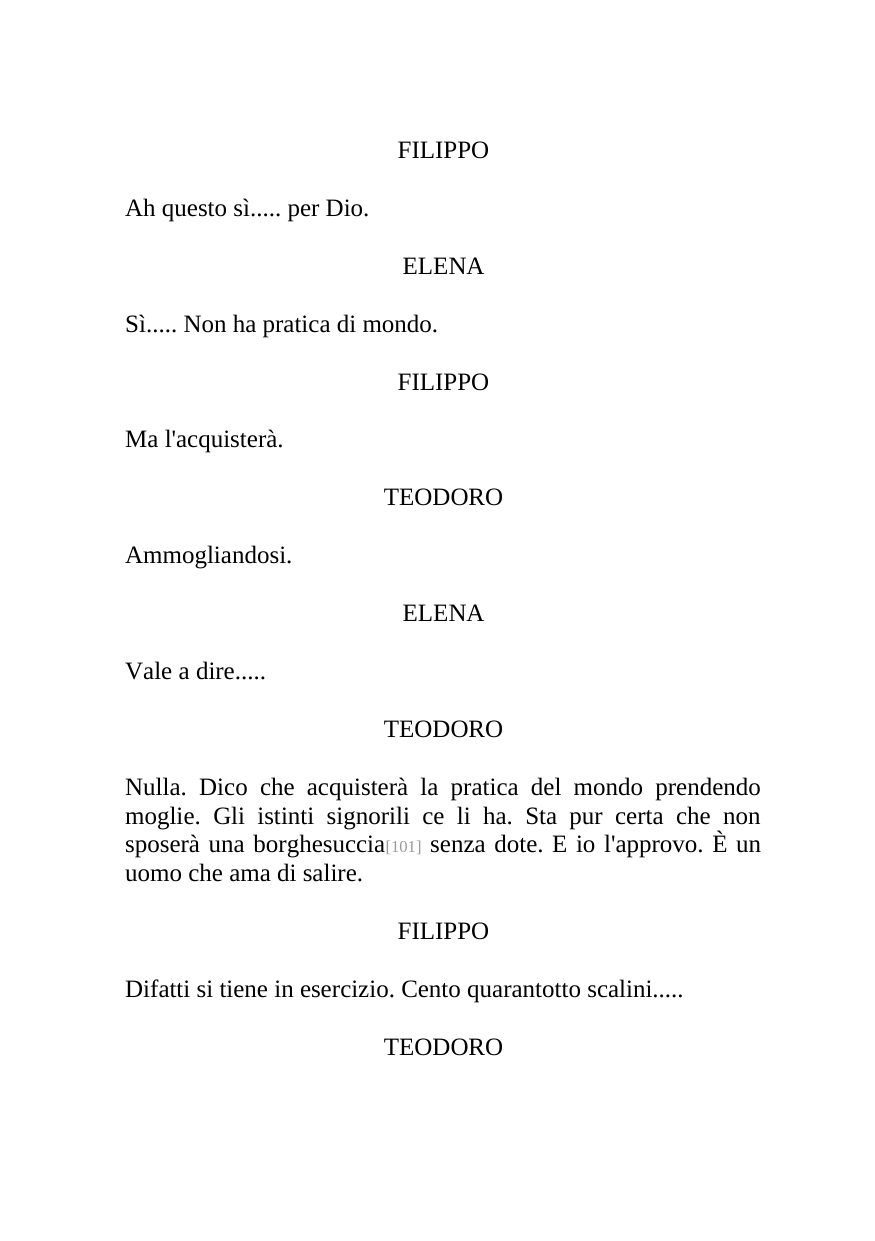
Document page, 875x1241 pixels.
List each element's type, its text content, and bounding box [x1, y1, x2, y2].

text Ma l'acquisterà. [125, 424, 762, 453]
text Nulla. Dico che acquisterà la pratica del mondo prendendo moglie. Gli istinti signorili ce li ha. Sta pur certa che non sposerà una borghesuccia[101] senza dote. E io l'approvo. È un uomo che ama di salire. [125, 772, 762, 887]
text Sì..... Non ha pratica di mondo. [125, 309, 762, 337]
text TEODORO [125, 482, 762, 511]
text ELENA [125, 251, 762, 279]
text TEODORO [125, 714, 762, 743]
text FILIPPO [125, 916, 762, 945]
text Ammogliandosi. [125, 540, 762, 569]
text TEODORO [125, 1032, 762, 1061]
text FILIPPO [125, 367, 762, 395]
text Difatti si tiene in esercizio. Cento quarantotto scalini..... [125, 974, 762, 1003]
text Ah questo sì..... per Dio. [125, 193, 762, 222]
text ELENA [125, 598, 762, 627]
text FILIPPO [125, 135, 762, 164]
text Vale a dire..... [125, 656, 762, 685]
